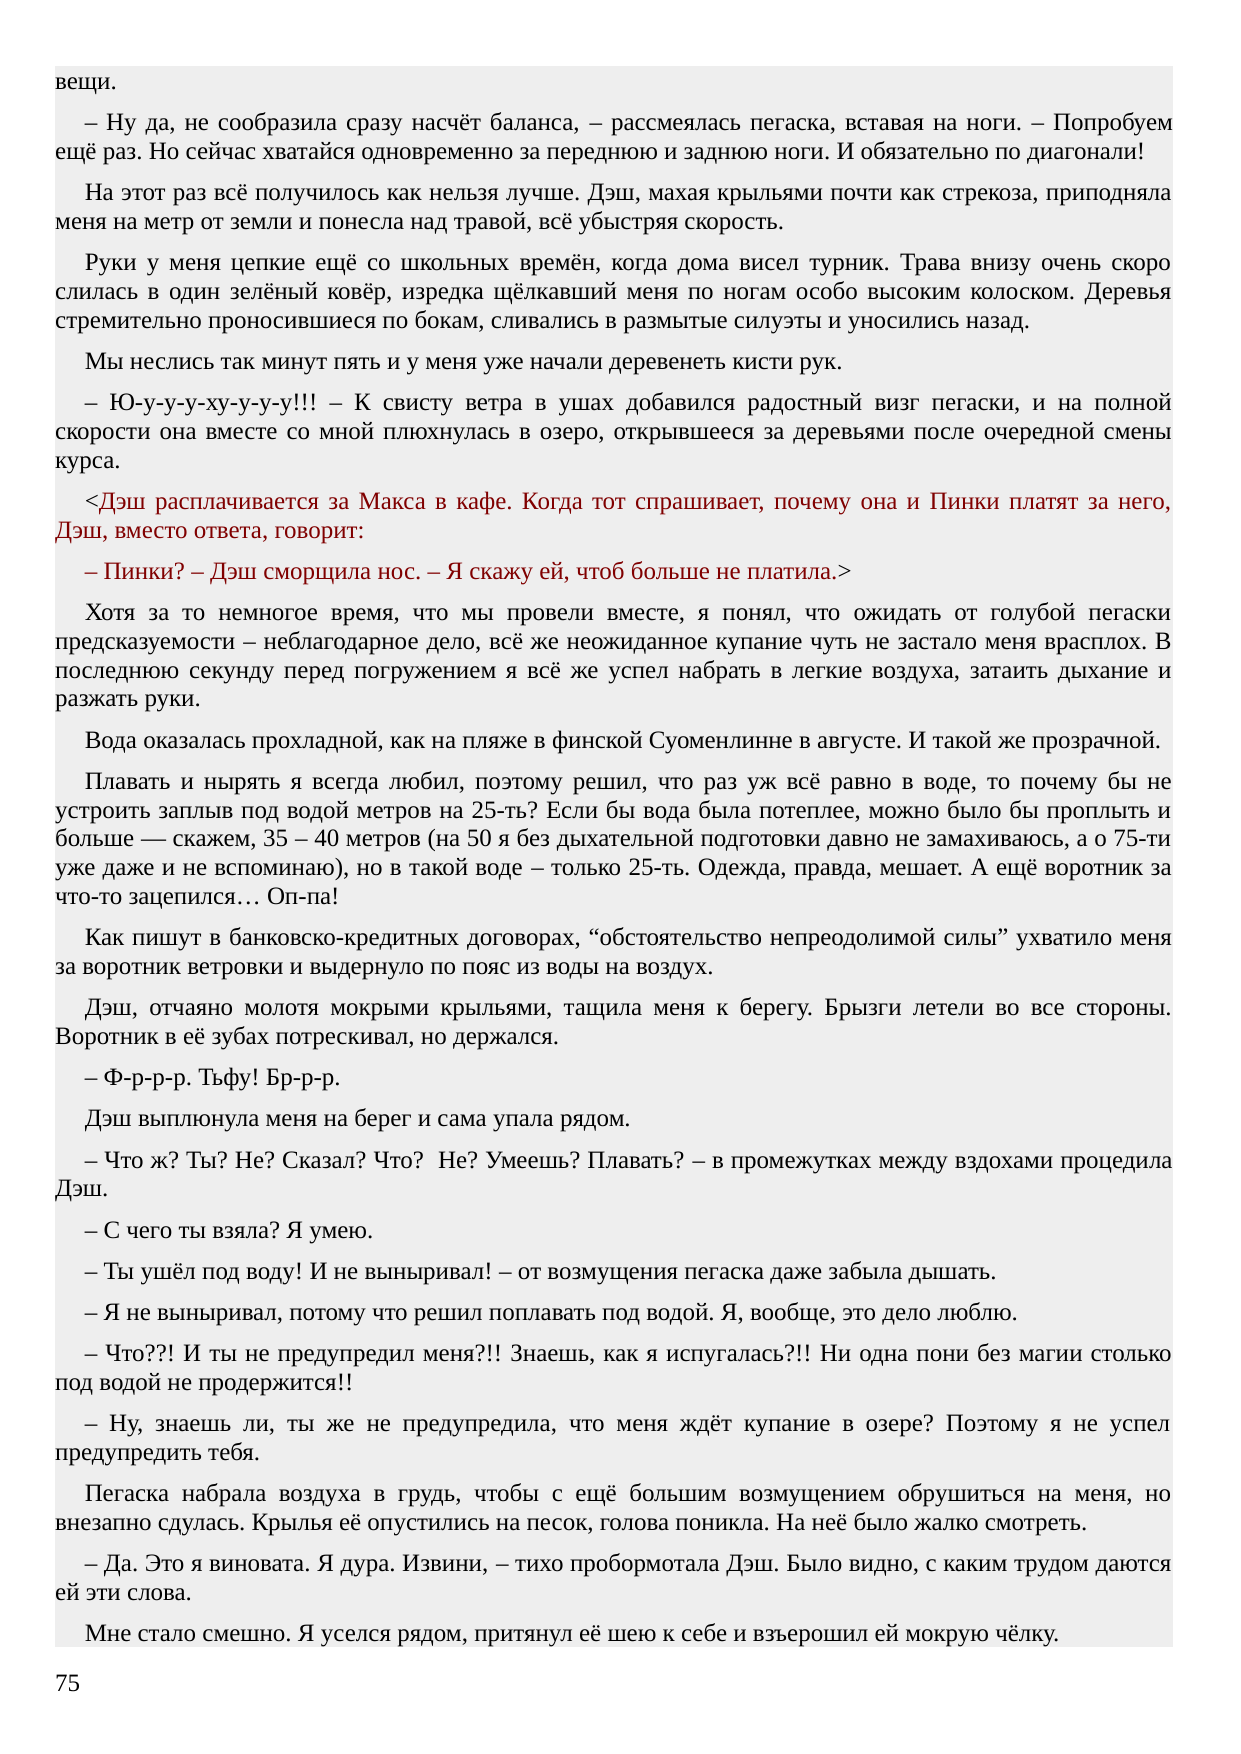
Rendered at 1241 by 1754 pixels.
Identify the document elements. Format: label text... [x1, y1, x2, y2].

text Руки у меня цепкие ещё со школьных времён, когда дома висел турник. Трава внизу очень скоро слилась в один зелёный ковёр, изредка щёлкавший меня по ногам особо высоким колоском. Деревья стремительно проносившиеся по бокам, сливались в размытые силуэты и уносились назад. [55, 247, 1173, 333]
text – Ну да, не сообразила сразу насчёт баланса, – рассмеялась пегаска, вставая на ноги. – Попробуем ещё раз. Но сейчас хватайся одновременно за переднюю и заднюю ноги. И обязательно по диагонали! [55, 107, 1173, 165]
text Как пишут в банковско-кредитных договорах, “обстоятельство непреодолимой силы” ухватило меня за воротник ветровки и выдернуло по пояс из воды на воздух. [55, 922, 1173, 980]
text Мы неслись так минут пять и у меня уже начали деревенеть кисти рук. [55, 346, 1173, 375]
text – Что ж? Ты? Не? Сказал? Что? Не? Умеешь? Плавать? – в промежутках между вздохами процедила Дэш. [55, 1145, 1173, 1202]
text Пегаска набрала воздуха в грудь, чтобы с ещё большим возмущением обрушиться на меня, но внезапно сдулась. Крылья её опустились на песок, голова поникла. На неё было жалко смотреть. [55, 1478, 1173, 1536]
text – Что??! И ты не предупредил меня?!! Знаешь, как я испугалась?!! Ни одна пони без магии столько под водой не продержится!! [55, 1338, 1173, 1396]
text – С чего ты взяла? Я умею. [55, 1215, 1173, 1243]
text – Ты ушёл под воду! И не выныривал! – от возмущения пегаска даже забыла дышать. [55, 1256, 1173, 1285]
text – Да. Это я виновата. Я дура. Извини, – тихо пробормотала Дэш. Было видно, с каким трудом даются ей эти слова. [55, 1548, 1173, 1606]
text Мне стало смешно. Я уселся рядом, притянул её шею к себе и взъерошил ей мокрую чёлку. [55, 1618, 1173, 1647]
text На этот раз всё получилось как нельзя лучше. Дэш, махая крыльями почти как стрекоза, приподняла меня на метр от земли и понесла над травой, всё убыстряя скорость. [55, 177, 1173, 235]
text Дэш выплюнула меня на берег и сама упала рядом. [55, 1103, 1173, 1132]
text <Дэш расплачивается за Макса в кафе. Когда тот спрашивает, почему она и Пинки платят за него, Дэш, вместо ответа, говорит: [55, 486, 1173, 543]
text – Пинки? – Дэш сморщила нос. – Я скажу ей, чтоб больше не платила.> [55, 556, 1173, 585]
text Дэш, отчаяно молотя мокрыми крыльями, тащила меня к берегу. Брызги летели во все стороны. Воротник в её зубах потрескивал, но держался. [55, 992, 1173, 1050]
text Хотя за то немногое время, что мы провели вместе, я понял, что ожидать от голубой пегаски предсказуемости – неблагодарное дело, всё же неожиданное купание чуть не застало меня врасплох. В последнюю секунду перед погружением я всё же успел набрать в легкие воздуха, затаить дыхание и разжать руки. [55, 597, 1173, 712]
text Вода оказалась прохладной, как на пляже в финской Суоменлинне в августе. И такой же прозрачной. [55, 725, 1173, 753]
text – Ю-у-у-у-ху-у-у-у!!! – К свисту ветра в ушах добавился радостный визг пегаски, и на полной скорости она вместе со мной плюхнулась в озеро, открывшееся за деревьями после очередной смены курса. [55, 387, 1173, 473]
text – Я не выныривал, потому что решил поплавать под водой. Я, вообще, это дело люблю. [55, 1297, 1173, 1326]
text Плавать и нырять я всегда любил, поэтому решил, что раз уж всё равно в воде, то почему бы не устроить заплыв под водой метров на 25-ть? Если бы вода была потеплее, можно было бы проплыть и больше — скажем, 35 – 40 метров (на 50 я без дыхательной подготовки давно не замахиваюсь, а о 75-ти уже даже и не вспоминаю), но в такой воде – только 25-ть. Одежда, правда, мешает. А ещё воротник за что-то зацепился… Оп-па! [55, 766, 1173, 910]
text – Ф-р-р-р. Тьфу! Бр-р-р. [55, 1062, 1173, 1091]
text – Ну, знаешь ли, ты же не предупредила, что меня ждёт купание в озере? Поэтому я не успел предупредить тебя. [55, 1408, 1173, 1466]
text вещи. [55, 66, 1173, 95]
